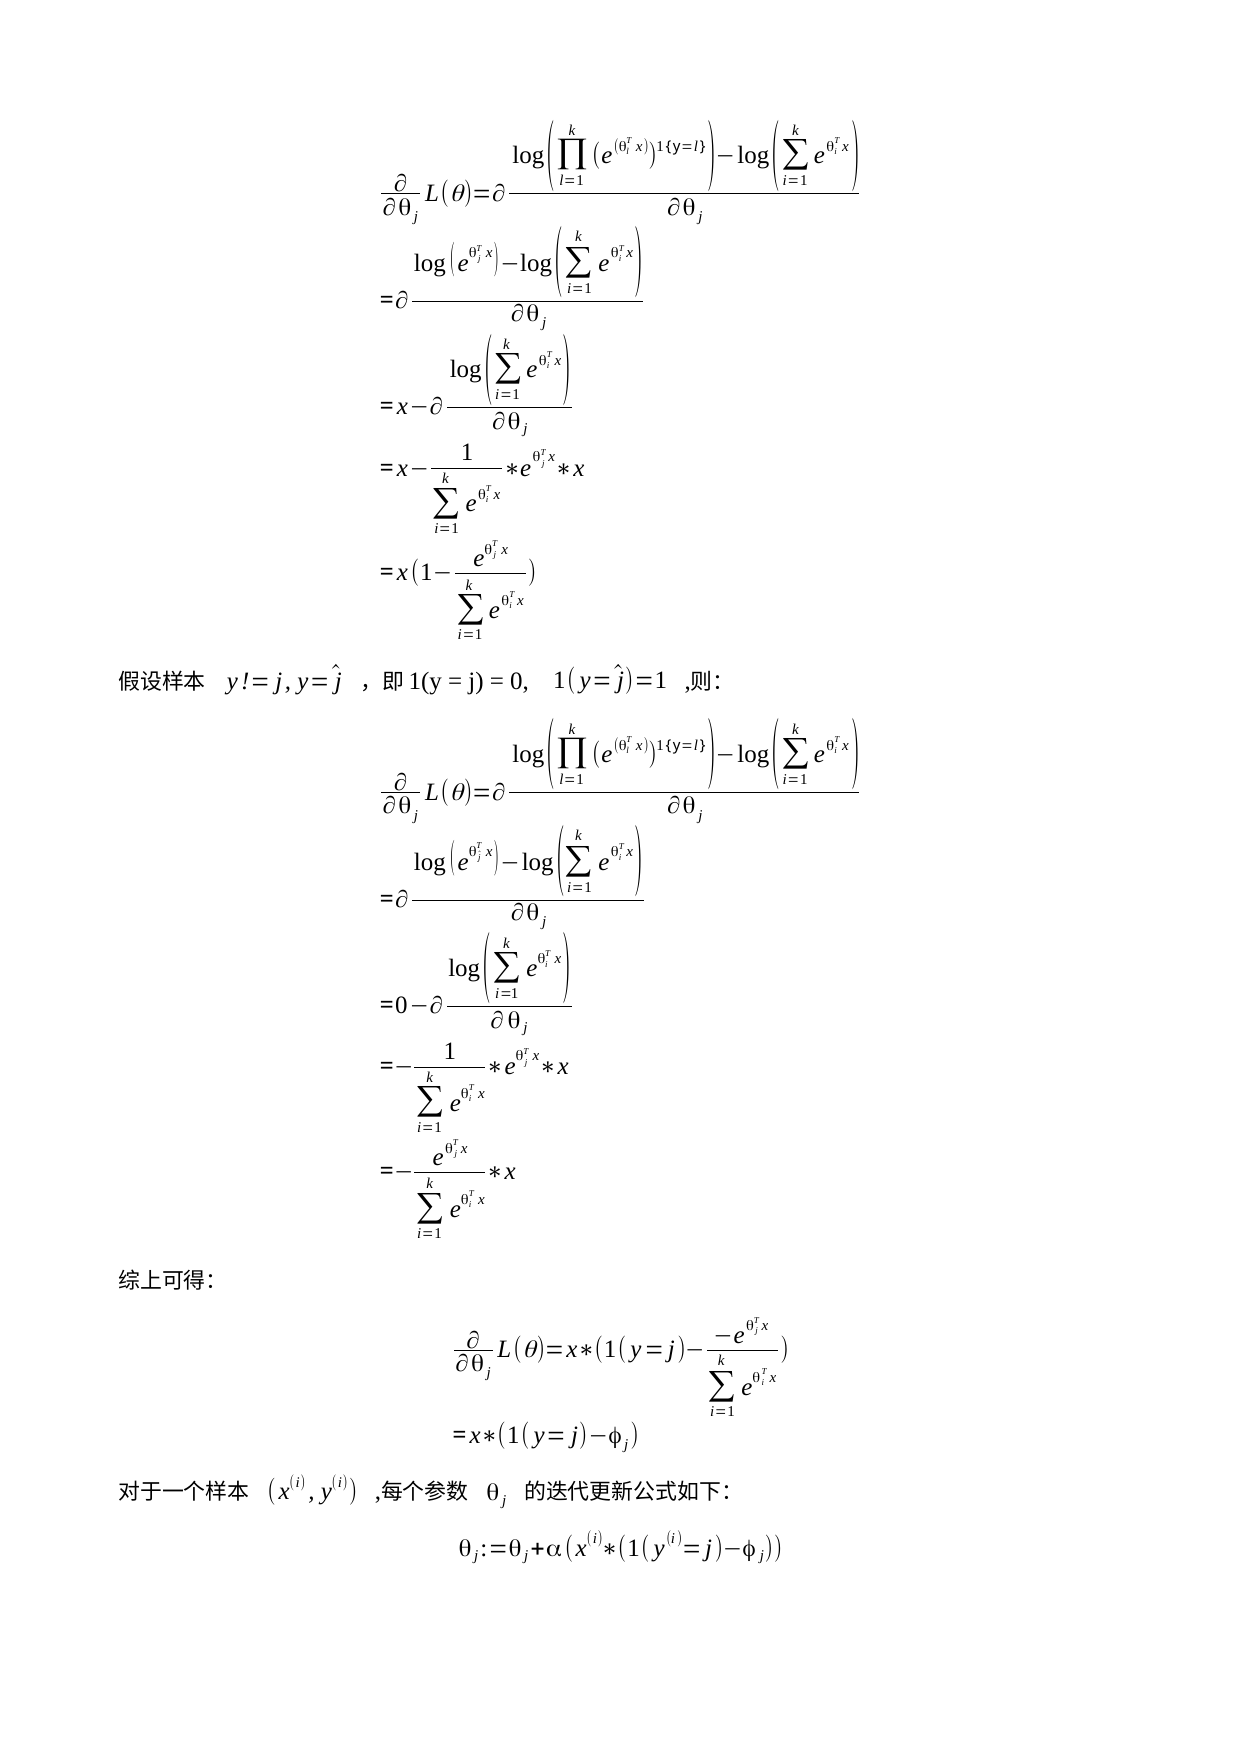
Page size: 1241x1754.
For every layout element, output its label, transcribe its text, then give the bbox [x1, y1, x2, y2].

text 综上可得： [118, 1263, 1122, 1294]
text 对于一个样本,每个参数的迭代更新公式如下： [118, 1473, 1122, 1508]
text 假设样本，即1(y = j) = 0, ,则： [118, 664, 1122, 696]
